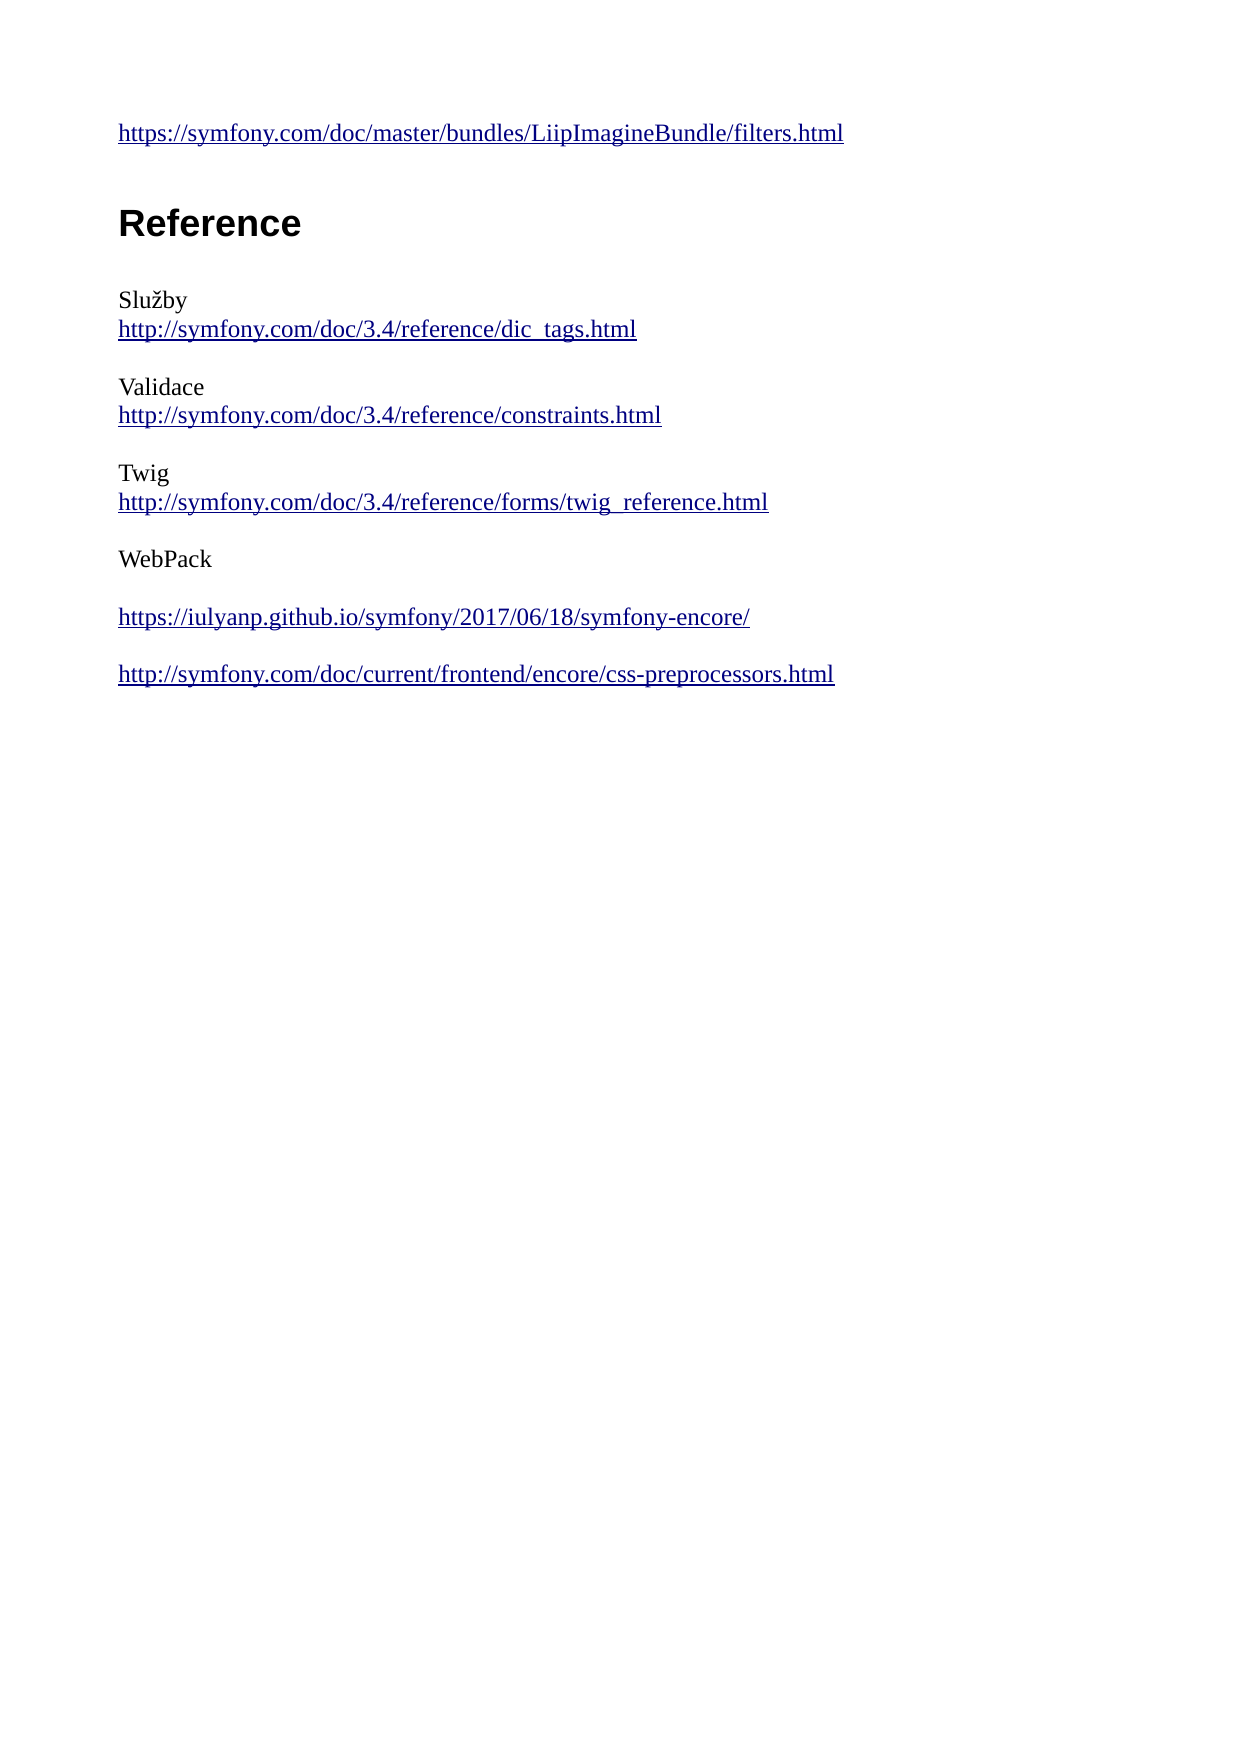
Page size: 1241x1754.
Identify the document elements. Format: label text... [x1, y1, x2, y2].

subtitle Reference [118, 201, 1122, 244]
text Validace [118, 372, 1122, 401]
text Služby [118, 286, 1122, 314]
text Twig [118, 458, 1122, 487]
text http://symfony.com/doc/3.4/reference/constraints.html [118, 401, 1122, 429]
text WebPack [118, 544, 1122, 573]
text http://symfony.com/doc/current/frontend/encore/css-preprocessors.html [118, 659, 1122, 688]
text https://symfony.com/doc/master/bundles/LiipImagineBundle/filters.html [118, 118, 1122, 147]
text http://symfony.com/doc/3.4/reference/forms/twig_reference.html [118, 487, 1122, 516]
text https://iulyanp.github.io/symfony/2017/06/18/symfony-encore/ [118, 602, 1122, 631]
text http://symfony.com/doc/3.4/reference/dic_tags.html [118, 314, 1122, 343]
